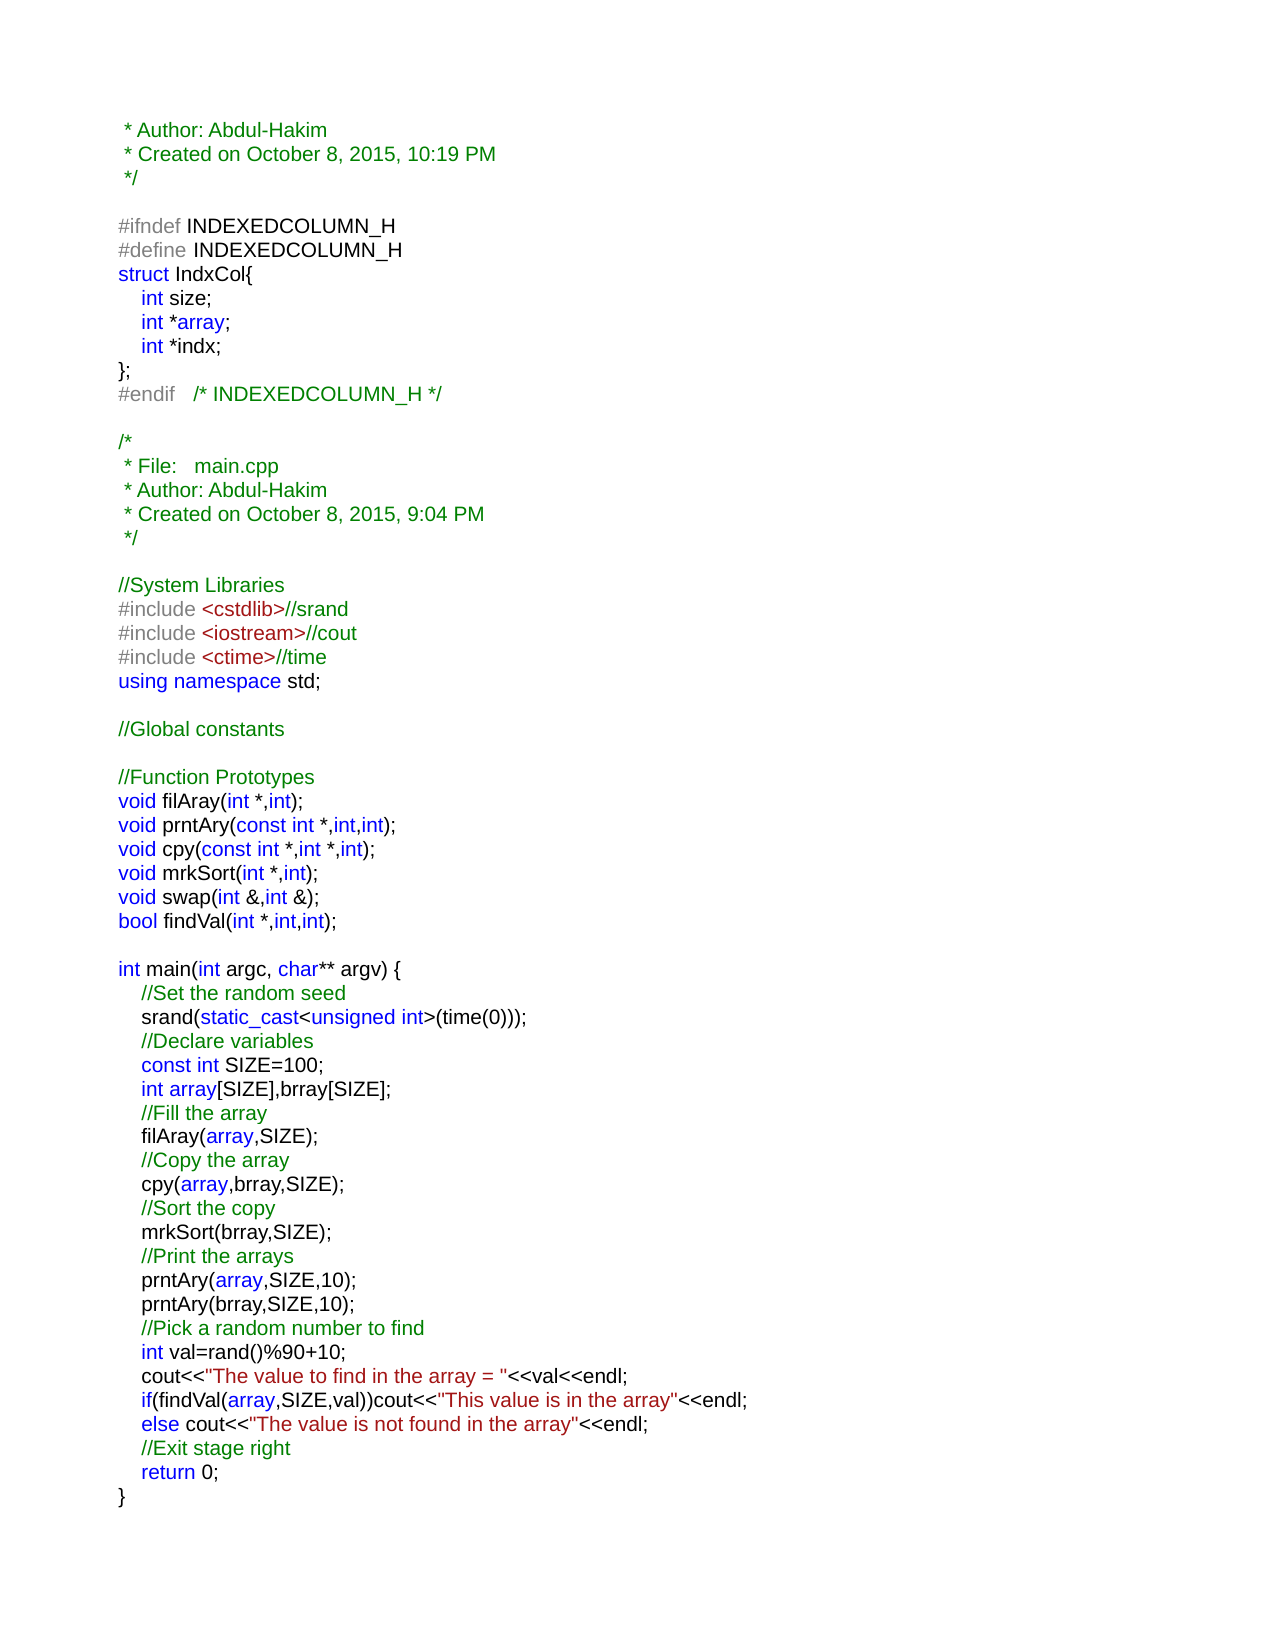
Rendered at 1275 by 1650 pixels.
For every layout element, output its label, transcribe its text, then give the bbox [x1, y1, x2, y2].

text //System Libraries [118, 573, 1157, 597]
text * Created on October 8, 2015, 10:19 PM [118, 142, 1157, 166]
text //Fill the array [118, 1100, 1157, 1124]
text void prntAry(const int *,int,int); [118, 813, 1157, 837]
text #include <ctime>//time [118, 645, 1157, 669]
text * Created on October 8, 2015, 9:04 PM [118, 501, 1157, 525]
text cout<<"The value to find in the array = "<<val<<endl; [118, 1364, 1157, 1388]
text return 0; [118, 1460, 1157, 1484]
text #include <iostream>//cout [118, 621, 1157, 645]
text mrkSort(brray,SIZE); [118, 1220, 1157, 1244]
text * Author: Abdul-Hakim [118, 118, 1157, 142]
text //Declare variables [118, 1028, 1157, 1052]
text srand(static_cast<unsigned int>(time(0))); [118, 1004, 1157, 1028]
text * File: main.cpp [118, 453, 1157, 477]
text int main(int argc, char** argv) { [118, 957, 1157, 981]
text filAray(array,SIZE); [118, 1124, 1157, 1148]
text int size; [118, 286, 1157, 310]
text cpy(array,brray,SIZE); [118, 1172, 1157, 1196]
text prntAry(brray,SIZE,10); [118, 1292, 1157, 1316]
text //Function Prototypes [118, 765, 1157, 789]
text struct IndxCol{ [118, 262, 1157, 286]
text int *indx; [118, 334, 1157, 358]
text int val=rand()%90+10; [118, 1340, 1157, 1364]
text * Author: Abdul-Hakim [118, 477, 1157, 501]
text void filAray(int *,int); [118, 789, 1157, 813]
text if(findVal(array,SIZE,val))cout<<"This value is in the array"<<endl; [118, 1388, 1157, 1412]
text } [118, 1484, 1157, 1508]
text int *array; [118, 310, 1157, 334]
text //Print the arrays [118, 1244, 1157, 1268]
text //Copy the array [118, 1148, 1157, 1172]
text */ [118, 525, 1157, 549]
text /* [118, 429, 1157, 453]
text //Pick a random number to find [118, 1316, 1157, 1340]
text void swap(int &,int &); [118, 885, 1157, 909]
text //Sort the copy [118, 1196, 1157, 1220]
text //Exit stage right [118, 1436, 1157, 1460]
text //Set the random seed [118, 981, 1157, 1004]
text bool findVal(int *,int,int); [118, 909, 1157, 933]
text else cout<<"The value is not found in the array"<<endl; [118, 1412, 1157, 1436]
text //Global constants [118, 717, 1157, 741]
text }; [118, 358, 1157, 382]
text using namespace std; [118, 669, 1157, 693]
text */ [118, 166, 1157, 190]
text void mrkSort(int *,int); [118, 861, 1157, 885]
text const int SIZE=100; [118, 1052, 1157, 1076]
text #include <cstdlib>//srand [118, 597, 1157, 621]
text void cpy(const int *,int *,int); [118, 837, 1157, 861]
text #ifndef INDEXEDCOLUMN_H [118, 214, 1157, 238]
text #endif /* INDEXEDCOLUMN_H */ [118, 382, 1157, 406]
text #define INDEXEDCOLUMN_H [118, 238, 1157, 262]
text int array[SIZE],brray[SIZE]; [118, 1076, 1157, 1100]
text prntAry(array,SIZE,10); [118, 1268, 1157, 1292]
